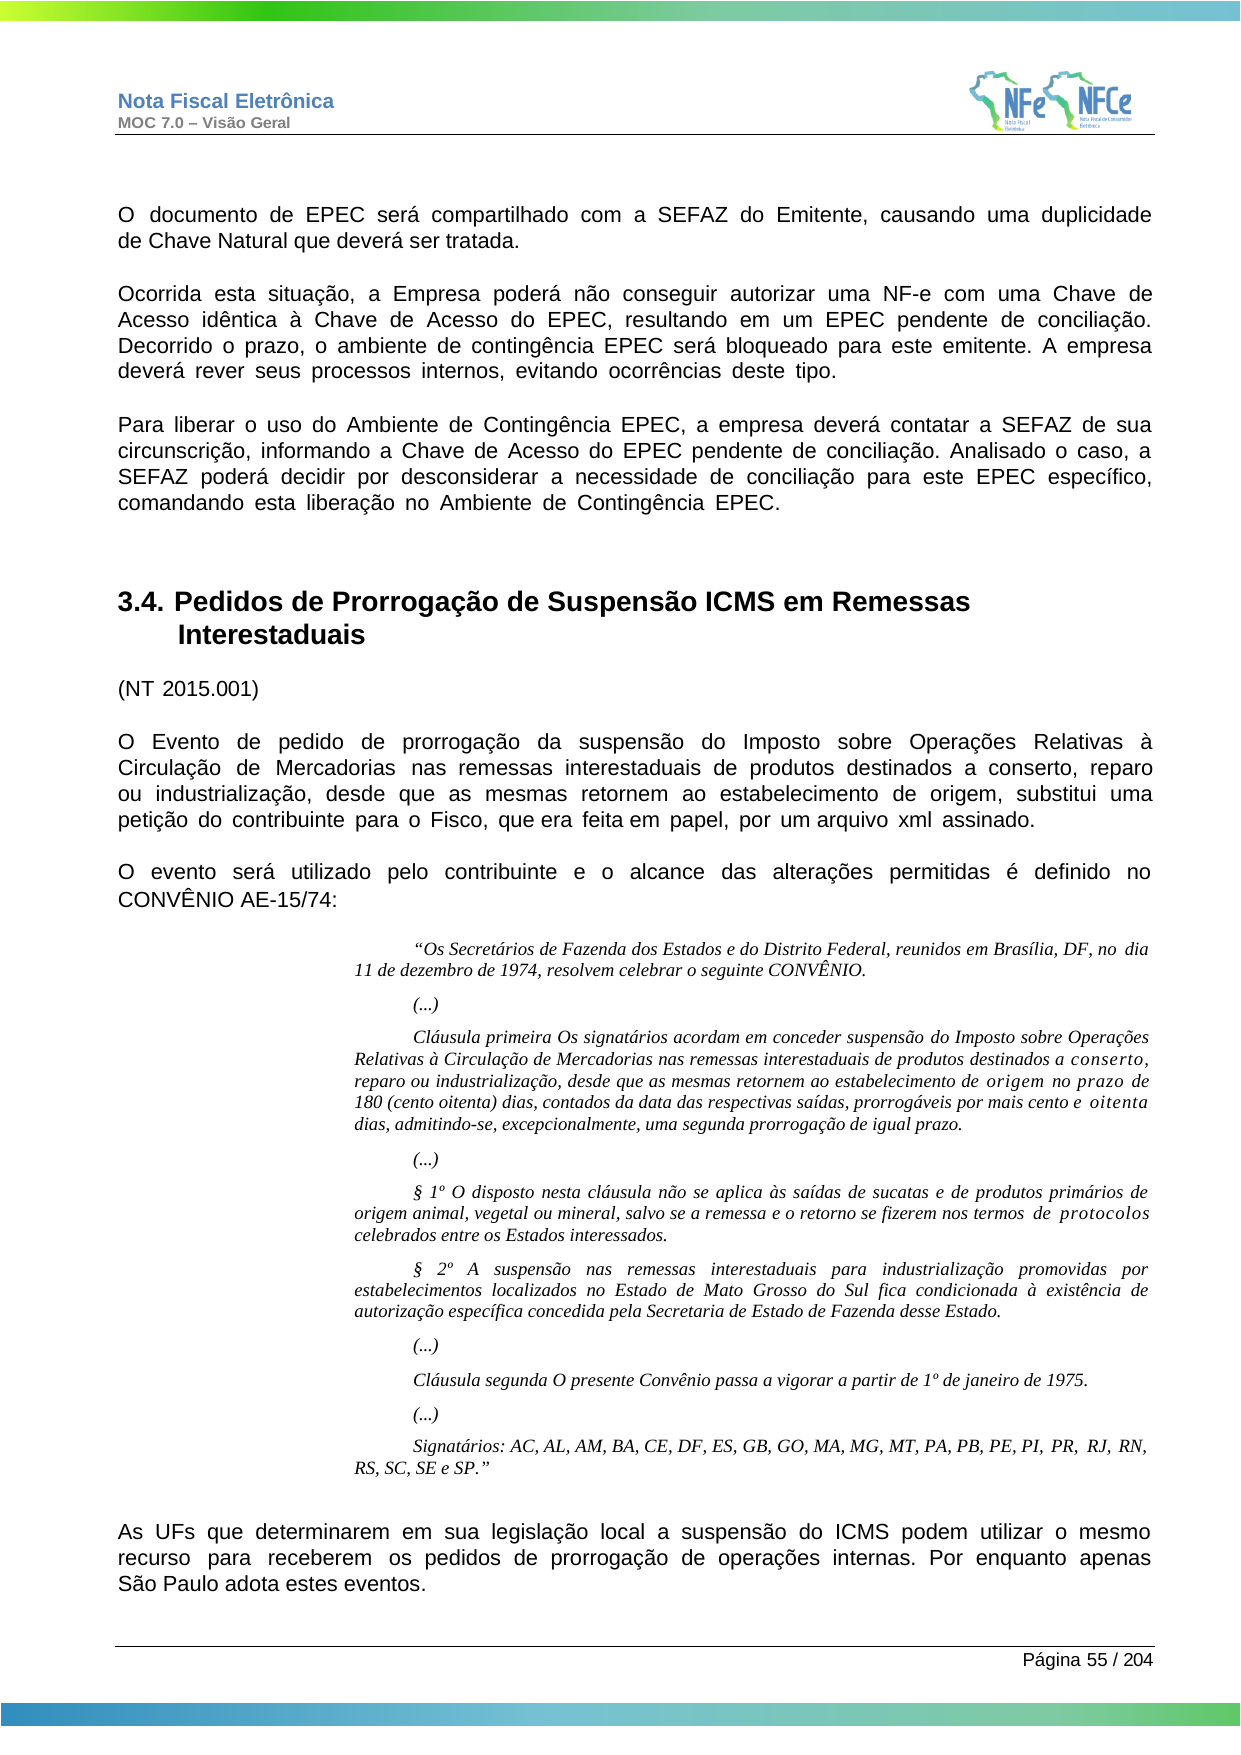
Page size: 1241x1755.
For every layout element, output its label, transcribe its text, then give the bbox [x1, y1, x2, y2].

text § 2º A suspensão nas remessas interestaduais para industrialização promovidas por estabelecimentos localizados no Estado de Mato Grosso do Sul fica condicionada à existência de autorização específica concedida pela Secretaria de Estado de Fazenda desse Estado. [354, 1258, 1151, 1322]
text O evento será utilizado pelo contribuinte e o alcance das alterações permitidas é definido no CONVÊNIO AE-15/74: [118, 859, 1152, 912]
text As UFs que determinarem em sua legislação local a suspensão do ICMS podem utilizar o mesmo recurso para receberem os pedidos de prorrogação de operações internas. Por enquanto apenas São Paulo adota estes eventos. [118, 1519, 1152, 1596]
text Para liberar o uso do Ambiente de Contingência EPEC, a empresa deverá contatar a SEFAZ de sua circunscrição, informando a Chave de Acesso do EPEC pendente de conciliação. Analisado o caso, a SEFAZ poderá decidir por desconsiderar a necessidade de conciliação para este EPEC específico, comandando esta liberação no Ambiente de Contingência EPEC. [118, 412, 1153, 515]
text Cláusula segunda O presente Convênio passa a vigorar a partir de 1º de janeiro de 1975. (...) [413, 1369, 1109, 1424]
text O documento de EPEC será compartilhado com a SEFAZ do Emitente, causando uma duplicidade de Chave Natural que deverá ser tratada. [118, 202, 1153, 253]
subtitle Pedidos de Prorrogação de Suspensão ICMS em Remessas Interestaduais [117, 584, 1001, 650]
text (NT 2015.001) [118, 676, 1199, 701]
text (...) [413, 993, 1199, 1014]
text O Evento de pedido de prorrogação da suspensão do Imposto sobre Operações Relativas à Circulação de Mercadorias nas remessas interestaduais de produtos destinados a conserto, reparo ou industrialização, desde que as mesmas retornem ao estabelecimento de origem, substitui uma petição do contribuinte para o Fisco, que era feita em papel, por um arquivo xml assinado. [118, 729, 1153, 832]
text (...) [413, 1334, 1199, 1356]
text Signatários: AC, AL, AM, BA, CE, DF, ES, GB, GO, MA, MG, MT, PA, PB, PE, PI, PR, RJ, RN, RS, SC, SE e SP.” [354, 1436, 1150, 1478]
text Cláusula primeira Os signatários acordam em conceder suspensão do Imposto sobre Operações Relativas à Circulação de Mercadorias nas remessas interestaduais de produtos destinados a conserto, reparo ou industrialização, desde que as mesmas retornem ao estabelecimento de origem no prazo de 180 (cento oitenta) dias, contados da data das respectivas saídas, prorrogáveis por mais cento e oitenta dias, admitindo-se, excepcionalmente, uma segunda prorrogação de igual prazo. [354, 1026, 1151, 1134]
text “Os Secretários de Fazenda dos Estados e do Distrito Federal, reunidos em Brasília, DF, no dia 11 de dezembro de 1974, resolvem celebrar o seguinte CONVÊNIO. [354, 938, 1151, 980]
text § 1º O disposto nesta cláusula não se aplica às saídas de sucatas e de produtos primários de origem animal, vegetal ou mineral, salvo se a remessa e o retorno se fizerem nos termos de protocolos celebrados entre os Estados interessados. [354, 1182, 1152, 1245]
text Ocorrida esta situação, a Empresa poderá não conseguir autorizar uma NF-e com uma Chave de Acesso idêntica à Chave de Acesso do EPEC, resultando em um EPEC pendente de conciliação. Decorrido o prazo, o ambiente de contingência EPEC será bloqueado para este emitente. A empresa deverá rever seus processos internos, evitando ocorrências deste tipo. [118, 281, 1153, 384]
text (...) [413, 1148, 1199, 1169]
